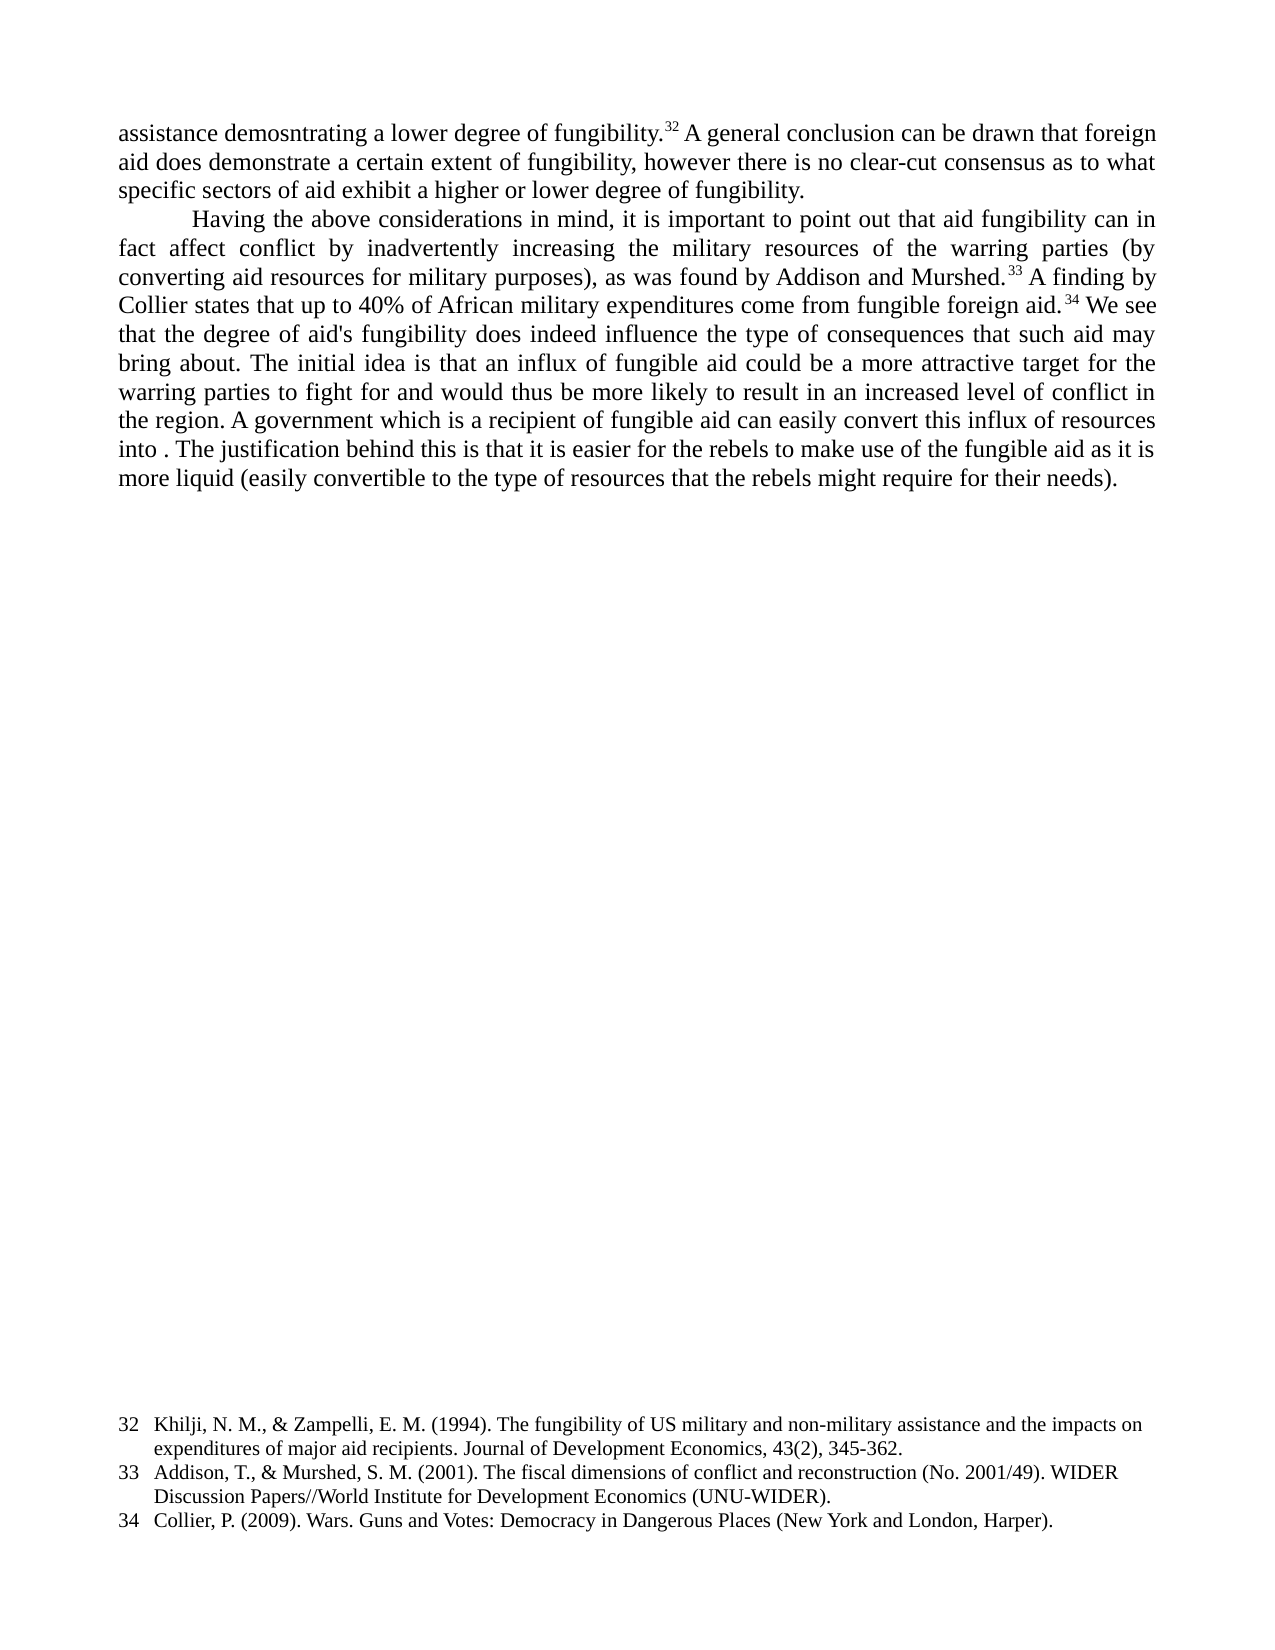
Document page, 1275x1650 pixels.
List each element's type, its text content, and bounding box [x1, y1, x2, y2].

text Addison, T., & Murshed, S. M. (2001). The fiscal dimensions of conflict and reconstruction (No. 2001/49). WIDER Discussion Papers//World Institute for Development Economics (UNU-WIDER). [118, 1460, 1157, 1508]
text Khilji, N. M., & Zampelli, E. M. (1994). The fungibility of US military and non-military assistance and the impacts on expenditures of major aid recipients. Journal of Development Economics, 43(2), 345-362. [118, 1412, 1157, 1460]
text Collier, P. (2009). Wars. Guns and Votes: Democracy in Dangerous Places (New York and London, Harper). [118, 1508, 1157, 1532]
text Having the above considerations in mind, it is important to point out that aid fungibility can in fact affect conflict by inadvertently increasing the military resources of the warring parties (by converting aid resources for military purposes), as was found by Addison and Murshed. A finding by Collier states that up to 40% of African military expenditures come from fungible foreign aid. We see that the degree of aid's fungibility does indeed influence the type of consequences that such aid may bring about. The initial idea is that an influx of fungible aid could be a more attractive target for the warring parties to fight for and would thus be more likely to result in an increased level of conflict in the region. A government which is a recipient of fungible aid can easily convert this influx of resources into . The justification behind this is that it is easier for the rebels to make use of the fungible aid as it is more liquid (easily convertible to the type of resources that the rebels might require for their needs). [118, 204, 1157, 492]
text assistance demosntrating a lower degree of fungibility. A general conclusion can be drawn that foreign aid does demonstrate a certain extent of fungibility, however there is no clear-cut consensus as to what specific sectors of aid exhibit a higher or lower degree of fungibility. [118, 118, 1157, 204]
